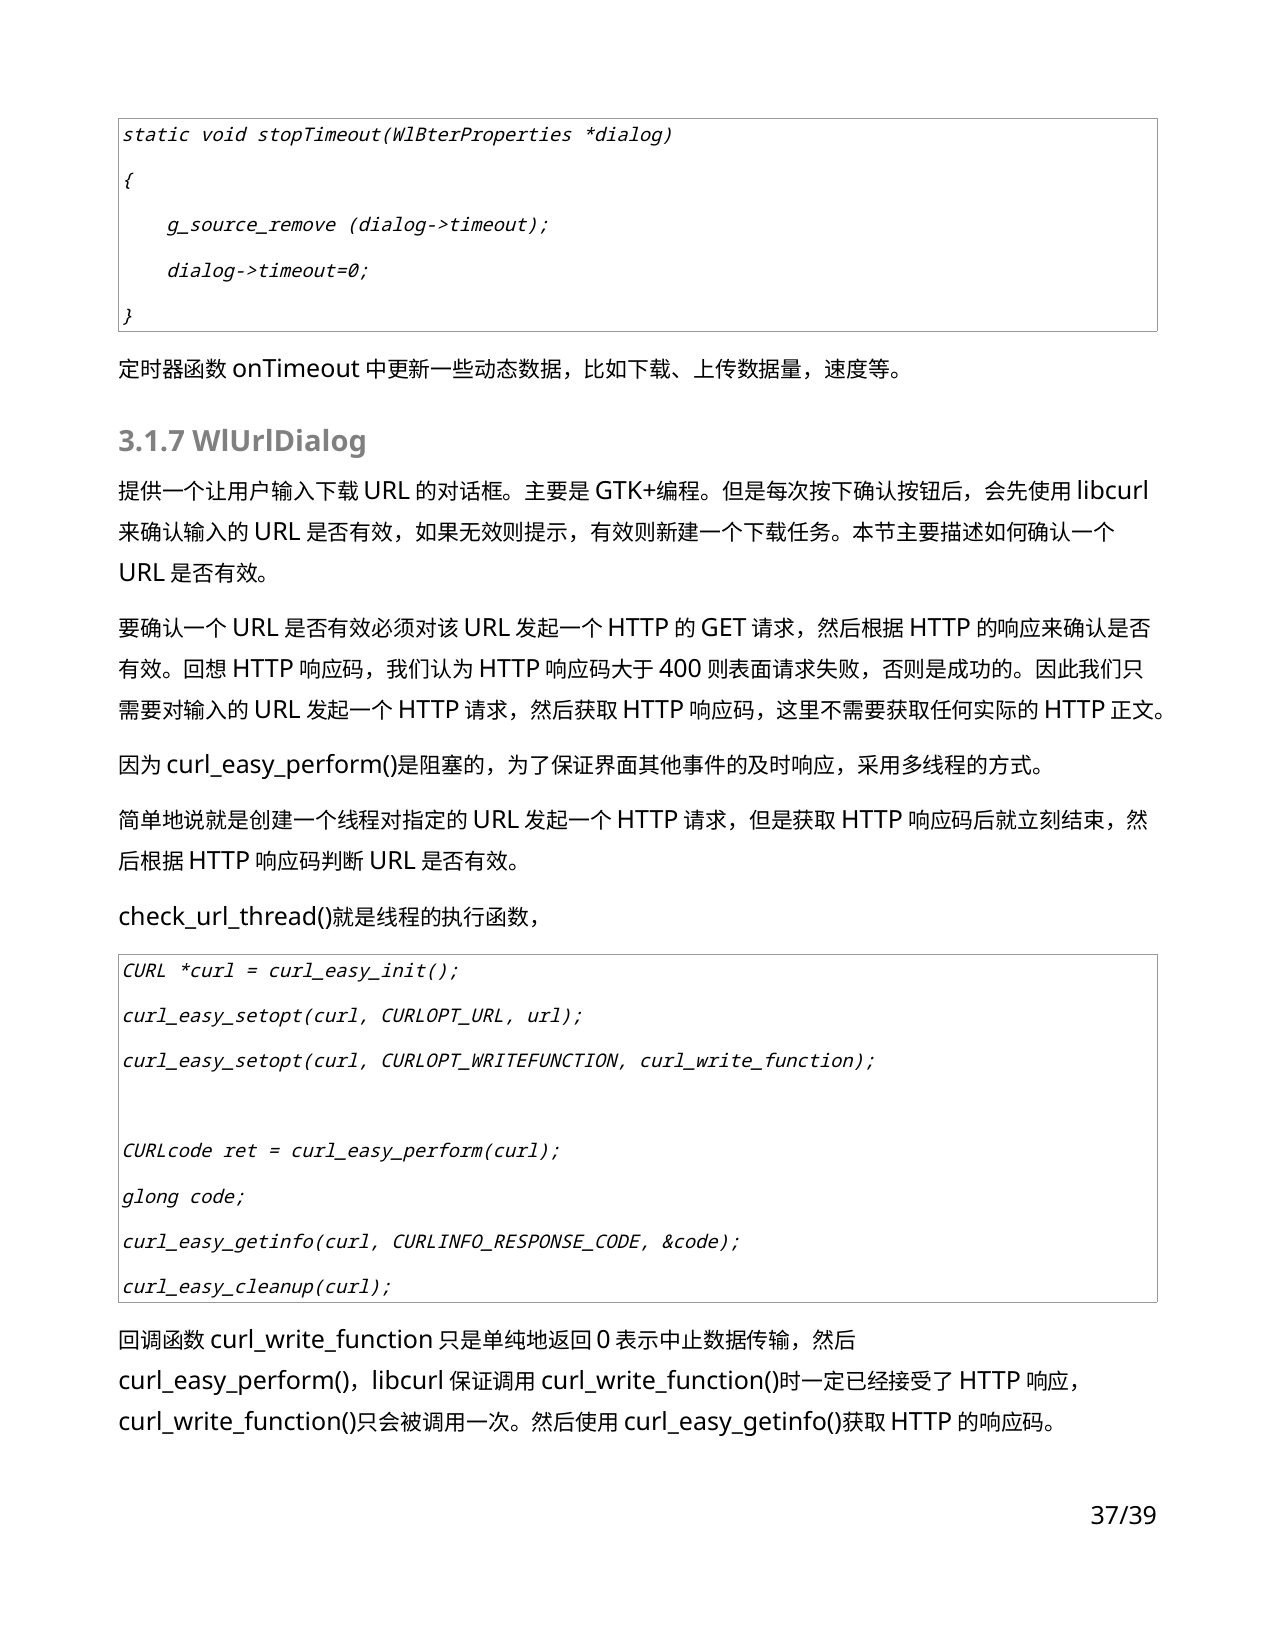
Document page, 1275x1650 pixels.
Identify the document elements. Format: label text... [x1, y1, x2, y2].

text curl_easy_getinfo(curl, CURLINFO_RESPONSE_CODE, &code); [119, 1225, 1157, 1254]
text CURLcode ret = curl_easy_perform(curl); [119, 1135, 1157, 1163]
text curl_easy_setopt(curl, CURLOPT_URL, url); [119, 999, 1157, 1028]
text static void stopTimeout(WlBterProperties *dialog) [119, 119, 1157, 147]
text } [119, 299, 1157, 331]
text 因为curl_easy_perform()是阻塞的，为了保证界面其他事件的及时响应，采用多线程的方式。 [118, 747, 1157, 781]
text check_url_thread()就是线程的执行函数， [118, 898, 1157, 932]
text 回调函数curl_write_function只是单纯地返回0表示中止数据传输，然后curl_easy_perform()，libcurl保证调用curl_write_function()时一定已经接受了HTTP响应，curl_write_function()只会被调用一次。然后使用curl_easy_getinfo()获取HTTP的响应码。 [118, 1322, 1157, 1437]
text 定时器函数onTimeout中更新一些动态数据，比如下载、上传数据量，速度等。 [118, 350, 1157, 384]
text dialog->timeout=0; [119, 254, 1157, 282]
text 要确认一个URL是否有效必须对该URL发起一个HTTP的GET请求，然后根据HTTP的响应来确认是否有效。回想HTTP响应码，我们认为HTTP响应码大于400则表面请求失败，否则是成功的。因此我们只需要对输入的URL发起一个HTTP请求，然后获取HTTP响应码，这里不需要获取任何实际的HTTP正文。 [118, 610, 1157, 725]
text 简单地说就是创建一个线程对指定的URL发起一个HTTP请求，但是获取HTTP响应码后就立刻结束，然后根据HTTP响应码判断URL是否有效。 [118, 802, 1157, 877]
text 提供一个让用户输入下载URL的对话框。主要是GTK+编程。但是每次按下确认按钮后，会先使用libcurl来确认输入的URL是否有效，如果无效则提示，有效则新建一个下载任务。本节主要描述如何确认一个URL是否有效。 [118, 473, 1157, 588]
subtitle 3.1.7 WlUrlDialog [118, 420, 1157, 460]
text curl_easy_cleanup(curl); [119, 1270, 1157, 1302]
text curl_easy_setopt(curl, CURLOPT_WRITEFUNCTION, curl_write_function); [119, 1044, 1157, 1073]
text { [119, 163, 1157, 192]
text glong code; [119, 1180, 1157, 1208]
text CURL *curl = curl_easy_init(); [119, 955, 1157, 982]
text g_source_remove (dialog->timeout); [119, 208, 1157, 237]
